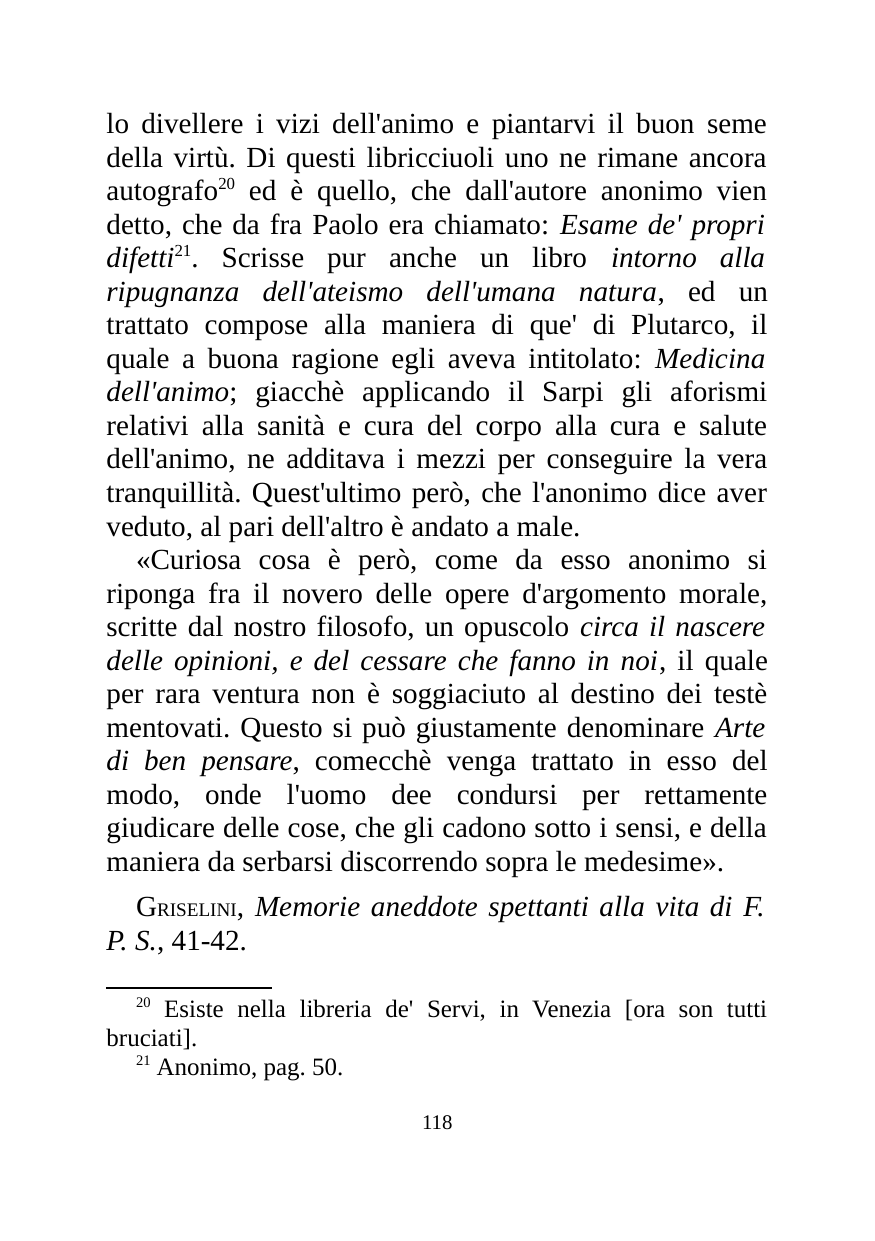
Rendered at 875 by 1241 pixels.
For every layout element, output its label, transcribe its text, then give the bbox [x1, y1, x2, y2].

text Griselini, Memorie aneddote spettanti alla vita di F. P. S., 41-42. [106, 889, 768, 957]
text «Curiosa cosa è però, come da esso anonimo si riponga fra il novero delle opere d'argomento morale, scritte dal nostro filosofo, un opuscolo circa il nascere delle opinioni, e del cessare che fanno in noi, il quale per rara ventura non è soggiaciuto al destino dei testè mentovati. Questo si può giustamente denominare Arte di ben pensare, comecchè venga trattato in esso del modo, onde l'uomo dee condursi per rettamente giudicare delle cose, che gli cadono sotto i sensi, e della maniera da serbarsi discorrendo sopra le medesime». [106, 542, 768, 878]
text Anonimo, pag. 50. [106, 1052, 768, 1080]
text Esiste nella libreria de' Servi, in Venezia [ora son tutti bruciati]. [106, 994, 768, 1052]
text lo divellere i vizi dell'animo e piantarvi il buon seme della virtù. Di questi libricciuoli uno ne rimane ancora autografo ed è quello, che dall'autore anonimo vien detto, che da fra Paolo era chiamato: Esame de' propri difetti. Scrisse pur anche un libro intorno alla ripugnanza dell'ateismo dell'umana natura, ed un trattato compose alla maniera di que' di Plutarco, il quale a buona ragione egli aveva intitolato: Medicina dell'animo; giacchè applicando il Sarpi gli aforismi relativi alla sanità e cura del corpo alla cura e salute dell'animo, ne additava i mezzi per conseguire la vera tranquillità. Quest'ultimo però, che l'anonimo dice aver veduto, al pari dell'altro è andato a male. [106, 106, 768, 542]
